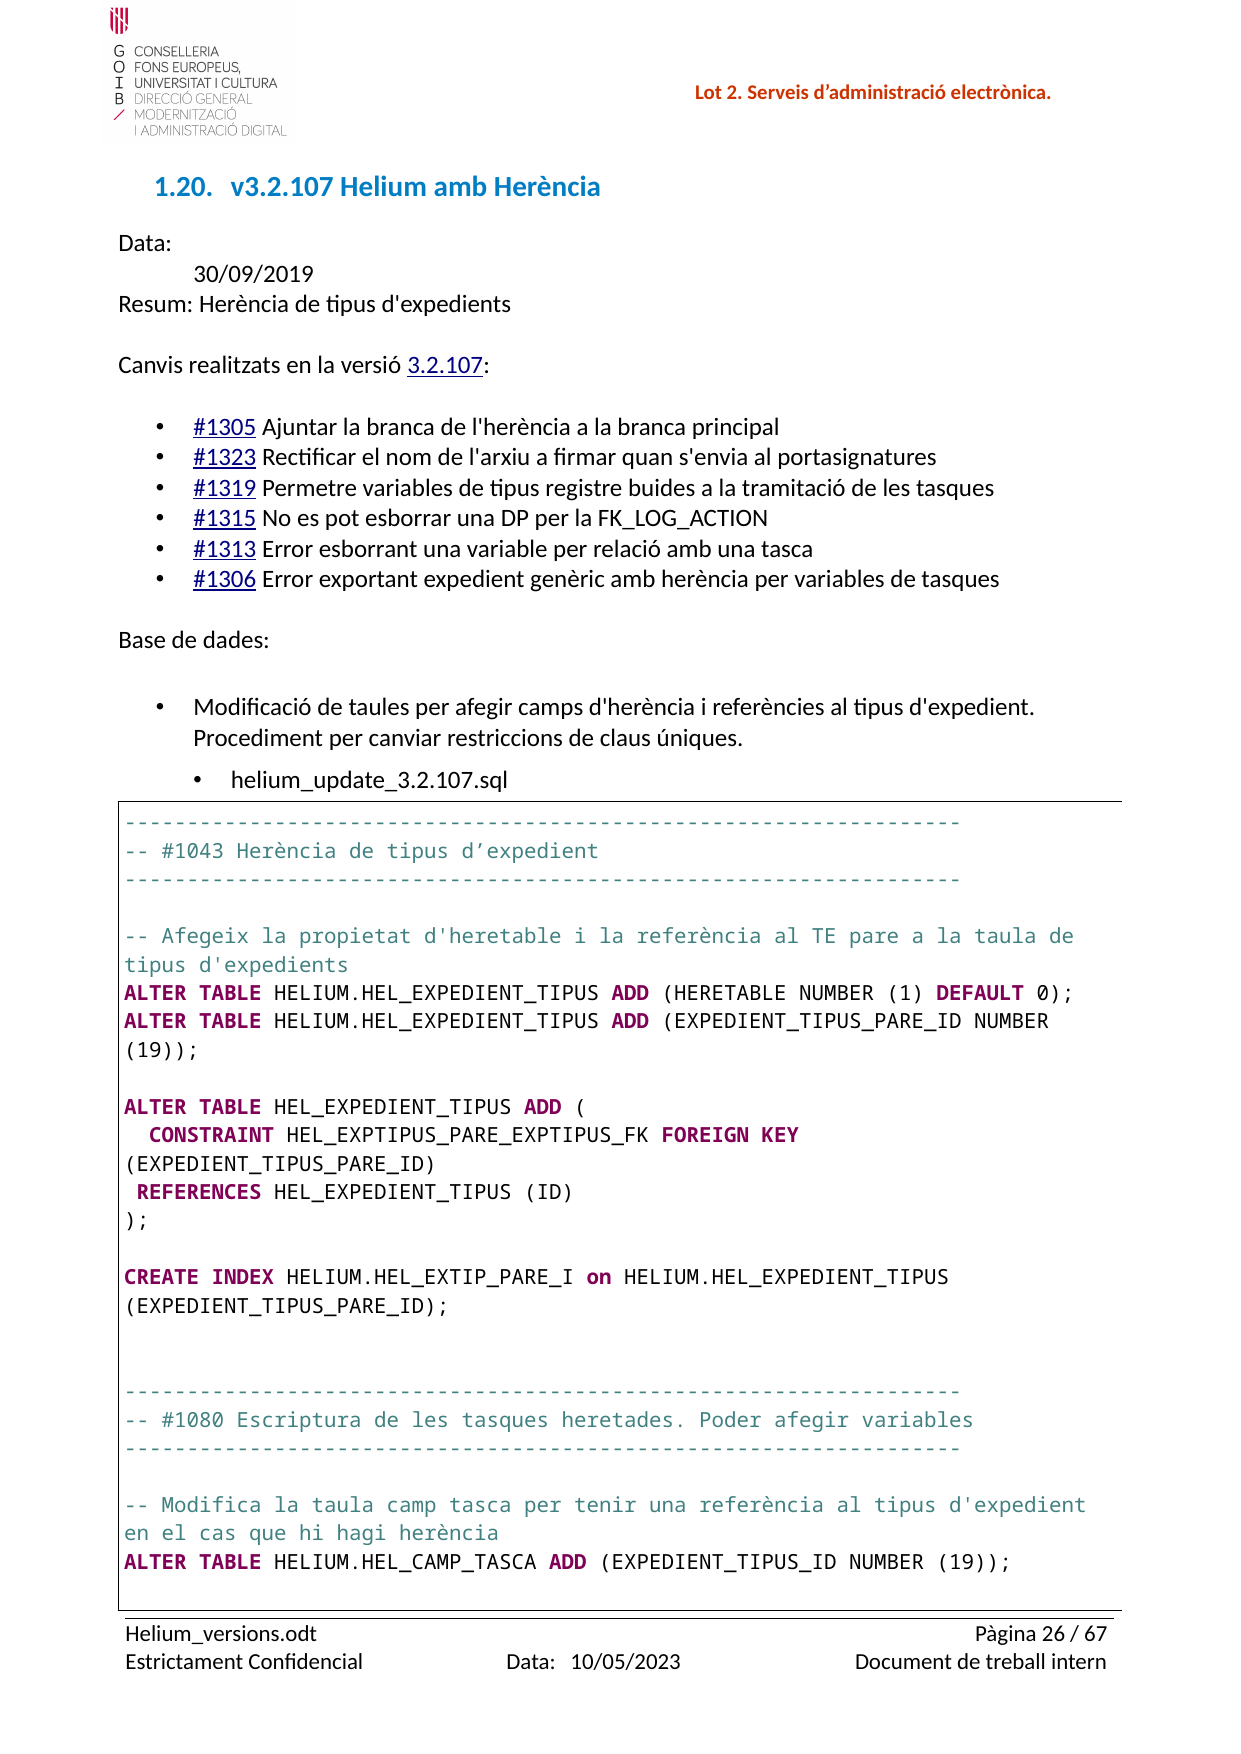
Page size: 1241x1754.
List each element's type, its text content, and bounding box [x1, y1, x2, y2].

list #1323 Rectificar el nom de l'arxiu a firmar quan s'envia al portasignatures [156, 441, 1122, 472]
list #1319 Permetre variables de tipus registre buides a la tramitació de les tasques [156, 472, 1122, 502]
text 30/09/2019 [118, 258, 1122, 289]
list helium_update_3.2.107.sql [193, 764, 1122, 795]
picture [100, 0, 297, 144]
list #1305 Ajuntar la branca de l'herència a la branca principal [156, 411, 1122, 441]
text Data: [118, 228, 1122, 258]
table_header ------------------------------------------------------------------- -- #1043 Herència de tipus d’expedient ------------------------------------------------------------------- -- Afegeix la propietat d'heretable i la referència al TE pare a la taula de tipus d'expedients ALTER TABLE HELIUM.HEL_EXPEDIENT_TIPUS ADD (HERETABLE NUMBER (1) DEFAULT 0); ALTER TABLE HELIUM.HEL_EXPEDIENT_TIPUS ADD (EXPEDIENT_TIPUS_PARE_ID NUMBER (19)); ALTER TABLE HEL_EXPEDIENT_TIPUS ADD ( CONSTRAINT HEL_EXPTIPUS_PARE_EXPTIPUS_FK FOREIGN KEY (EXPEDIENT_TIPUS_PARE_ID) REFERENCES HEL_EXPEDIENT_TIPUS (ID) ); CREATE INDEX HELIUM.HEL_EXTIP_PARE_I on HELIUM.HEL_EXPEDIENT_TIPUS (EXPEDIENT_TIPUS_PARE_ID); ------------------------------------------------------------------- -- #1080 Escriptura de les tasques heretades. Poder afegir variables ------------------------------------------------------------------- -- Modifica la taula camp tasca per tenir una referència al tipus d'expedient en el cas que hi hagi herència ALTER TABLE HELIUM.HEL_CAMP_TASCA ADD (EXPEDIENT_TIPUS_ID NUMBER (19)); [119, 802, 1122, 1609]
list #1306 Error exportant expedient genèric amb herència per variables de tasques [156, 563, 1122, 594]
list #1313 Error esborrant una variable per relació amb una tasca [156, 533, 1122, 563]
subtitle v3.2.107 Helium amb Herència [153, 168, 1122, 204]
list Modificació de taules per afegir camps d'herència i referències al tipus d'expedient. Procediment per canviar restriccions de claus úniques. [156, 691, 1122, 752]
text Base de dades: [118, 624, 1122, 655]
list #1315 No es pot esborrar una DP per la FK_LOG_ACTION [156, 502, 1122, 533]
text Canvis realitzats en la versió 3.2.107: [118, 350, 1122, 380]
text Resum: Herència de tipus d'expedients [118, 289, 1122, 319]
